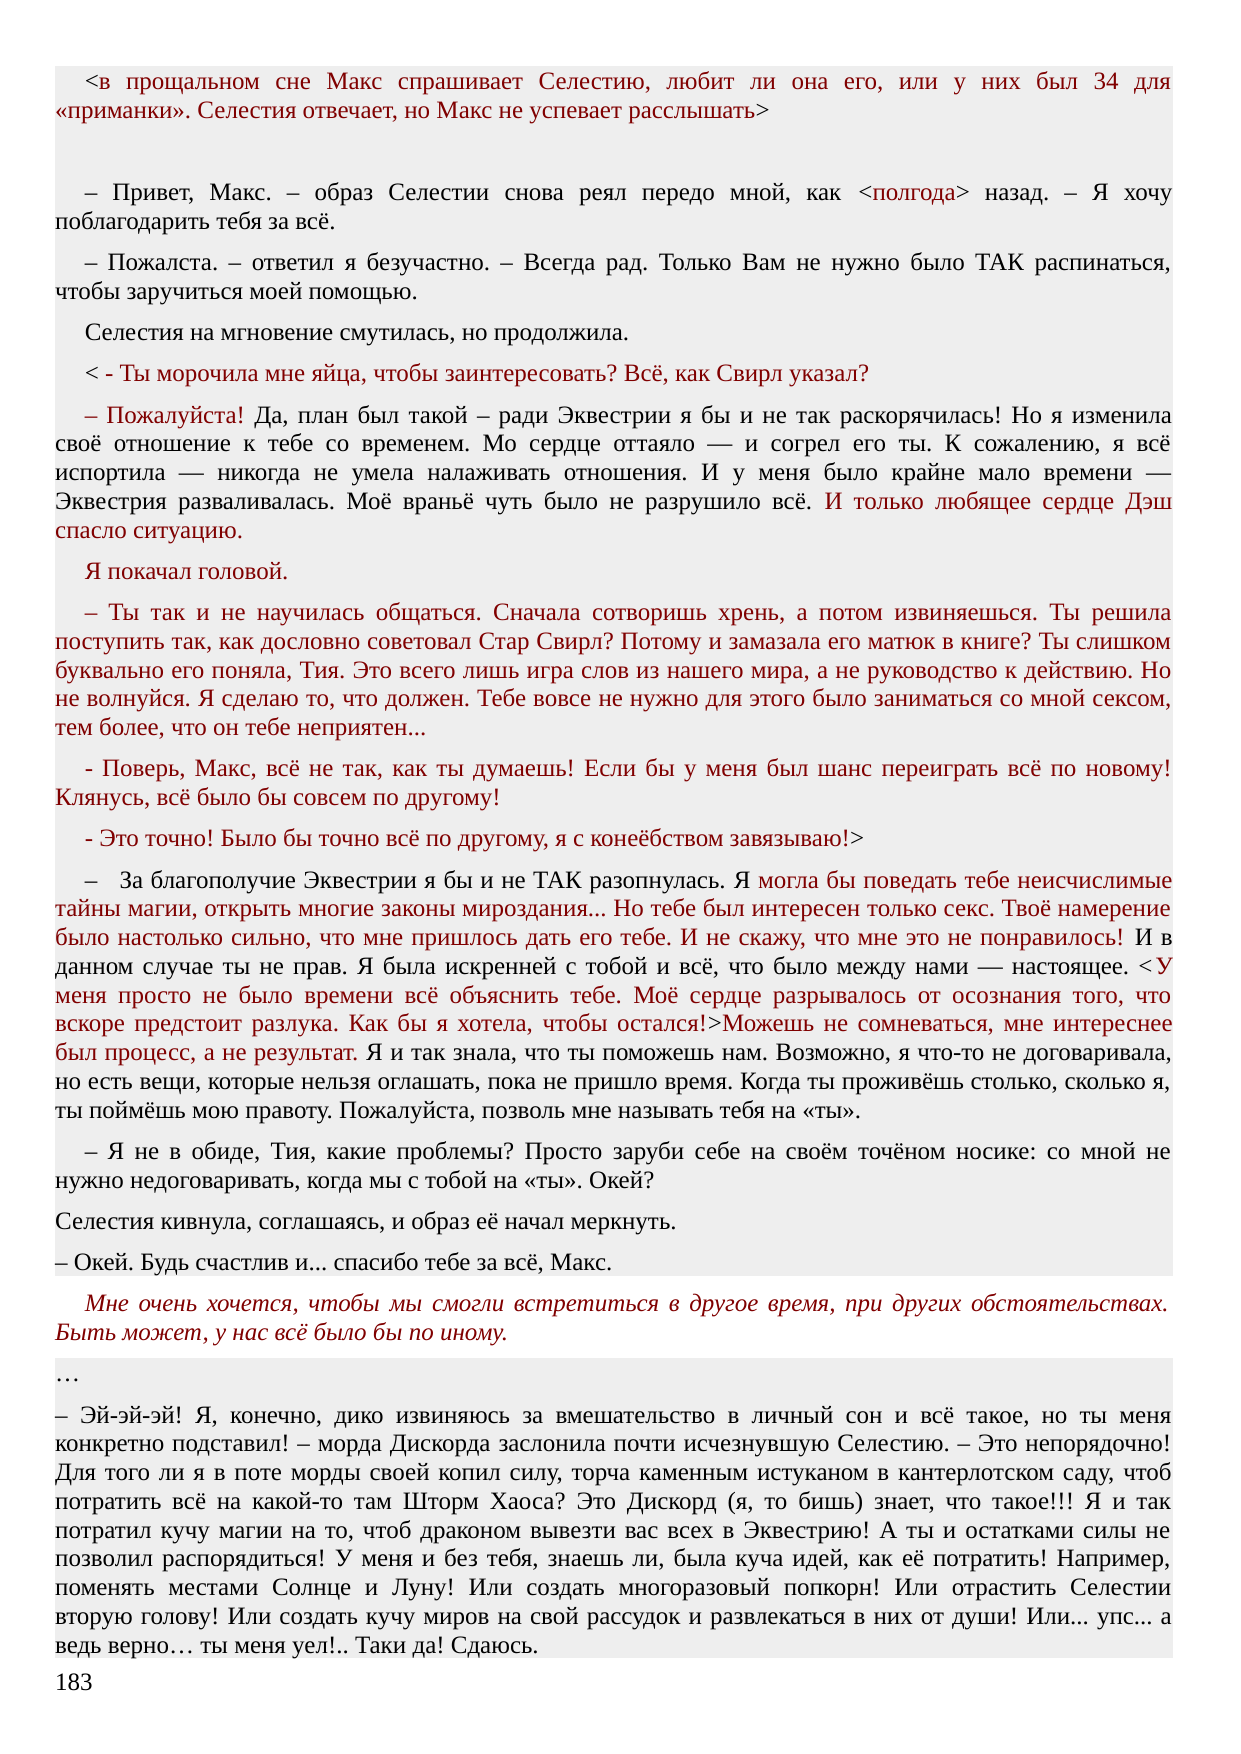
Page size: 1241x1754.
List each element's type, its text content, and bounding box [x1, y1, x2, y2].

text – Эй-эй-эй! Я, конечно, дико извиняюсь за вмешательство в личный сон и всё такое, но ты меня конкретно подставил! – морда Дискорда заслонила почти исчезнувшую Селестию. – Это непорядочно! Для того ли я в поте морды своей копил силу, торча каменным истуканом в кантерлотском саду, чтоб потратить всё на какой-то там Шторм Хаоса? Это Дискорд (я, то бишь) знает, что такое!!! Я и так потратил кучу магии на то, чтоб драконом вывезти вас всех в Эквестрию! А ты и остатками силы не позволил распорядиться! У меня и без тебя, знаешь ли, была куча идей, как её потратить! Например, поменять местами Солнце и Луну! Или создать многоразовый попкорн! Или отрастить Селестии вторую голову! Или создать кучу миров на свой рассудок и развлекаться в них от души! Или... упс... а ведь верно… ты меня уел!.. Таки да! Сдаюсь. [55, 1400, 1173, 1658]
text - Это точно! Было бы точно всё по другому, я с конеёбством завязываю!> [55, 823, 1173, 852]
text – Я не в обиде, Тия, какие проблемы? Просто заруби себе на своём точёном носике: со мной не нужно недоговаривать, когда мы с тобой на «ты». Окей? [55, 1136, 1173, 1193]
text <в прощальном сне Макс спрашивает Селестию, любит ли она его, или у них был 34 для «приманки». Селестия отвечает, но Макс не успевает расслышать> [55, 66, 1173, 123]
text Мне очень хочется, чтобы мы смогли встретиться в другое время, при других обстоятельствах. Быть может, у нас всё было бы по иному. [55, 1288, 1173, 1346]
text – Ты так и не научилась общаться. Сначала сотворишь хрень, а потом извиняешься. Ты решила поступить так, как дословно советовал Стар Свирл? Потому и замазала его матюк в книге? Ты слишком буквально его поняла, Тия. Это всего лишь игра слов из нашего мира, а не руководство к действию. Но не волнуйся. Я сделаю то, что должен. Тебе вовсе не нужно для этого было заниматься со мной сексом, тем более, что он тебе неприятен... [55, 597, 1173, 741]
text – Окей. Будь счастлив и... спасибо тебе за всё, Макс. [55, 1247, 1173, 1276]
text – Пожалста. – ответил я безучастно. – Всегда рад. Только Вам не нужно было ТАК распинаться, чтобы заручиться моей помощью. [55, 247, 1173, 305]
text Селестия на мгновение смутилась, но продолжила. [55, 317, 1173, 346]
text – Привет, Макс. – образ Селестии снова реял передо мной, как <полгода> назад. – Я хочу поблагодарить тебя за всё. [55, 177, 1173, 235]
text – Пожалуйста! Да, план был такой – ради Эквестрии я бы и не так раскорячилась! Но я изменила своё отношение к тебе со временем. Мо сердце оттаяло — и согрел его ты. К сожалению, я всё испортила — никогда не умела налаживать отношения. И у меня было крайне мало времени — Эквестрия разваливалась. Моё враньё чуть было не разрушило всё. И только любящее сердце Дэш спасло ситуацию. [55, 400, 1173, 543]
text – За благополучие Эквестрии я бы и не ТАК разопнулась. Я могла бы поведать тебе неисчислимые тайны магии, открыть многие законы мироздания... Но тебе был интересен только секс. Твоё намерение было настолько сильно, что мне пришлось дать его тебе. И не скажу, что мне это не понравилось! И в данном случае ты не прав. Я была искренней с тобой и всё, что было между нами — настоящее. <У меня просто не было времени всё объяснить тебе. Моё сердце разрывалось от осознания того, что вскоре предстоит разлука. Как бы я хотела, чтобы остался!>Можешь не сомневаться, мне интереснее был процесс, а не результат. Я и так знала, что ты поможешь нам. Возможно, я что-то не договаривала, но есть вещи, которые нельзя оглашать, пока не пришло время. Когда ты проживёшь столько, сколько я, ты поймёшь мою правоту. Пожалуйста, позволь мне называть тебя на «ты». [55, 865, 1173, 1123]
text Селестия кивнула, соглашаясь, и образ её начал меркнуть. [55, 1206, 1173, 1235]
text Я покачал головой. [55, 556, 1173, 585]
text < - Ты морочила мне яйца, чтобы заинтересовать? Всё, как Свирл указал? [55, 358, 1173, 387]
text … [55, 1358, 1173, 1387]
text - Поверь, Макс, всё не так, как ты думаешь! Если бы у меня был шанс переиграть всё по новому! Клянусь, всё было бы совсем по другому! [55, 753, 1173, 811]
